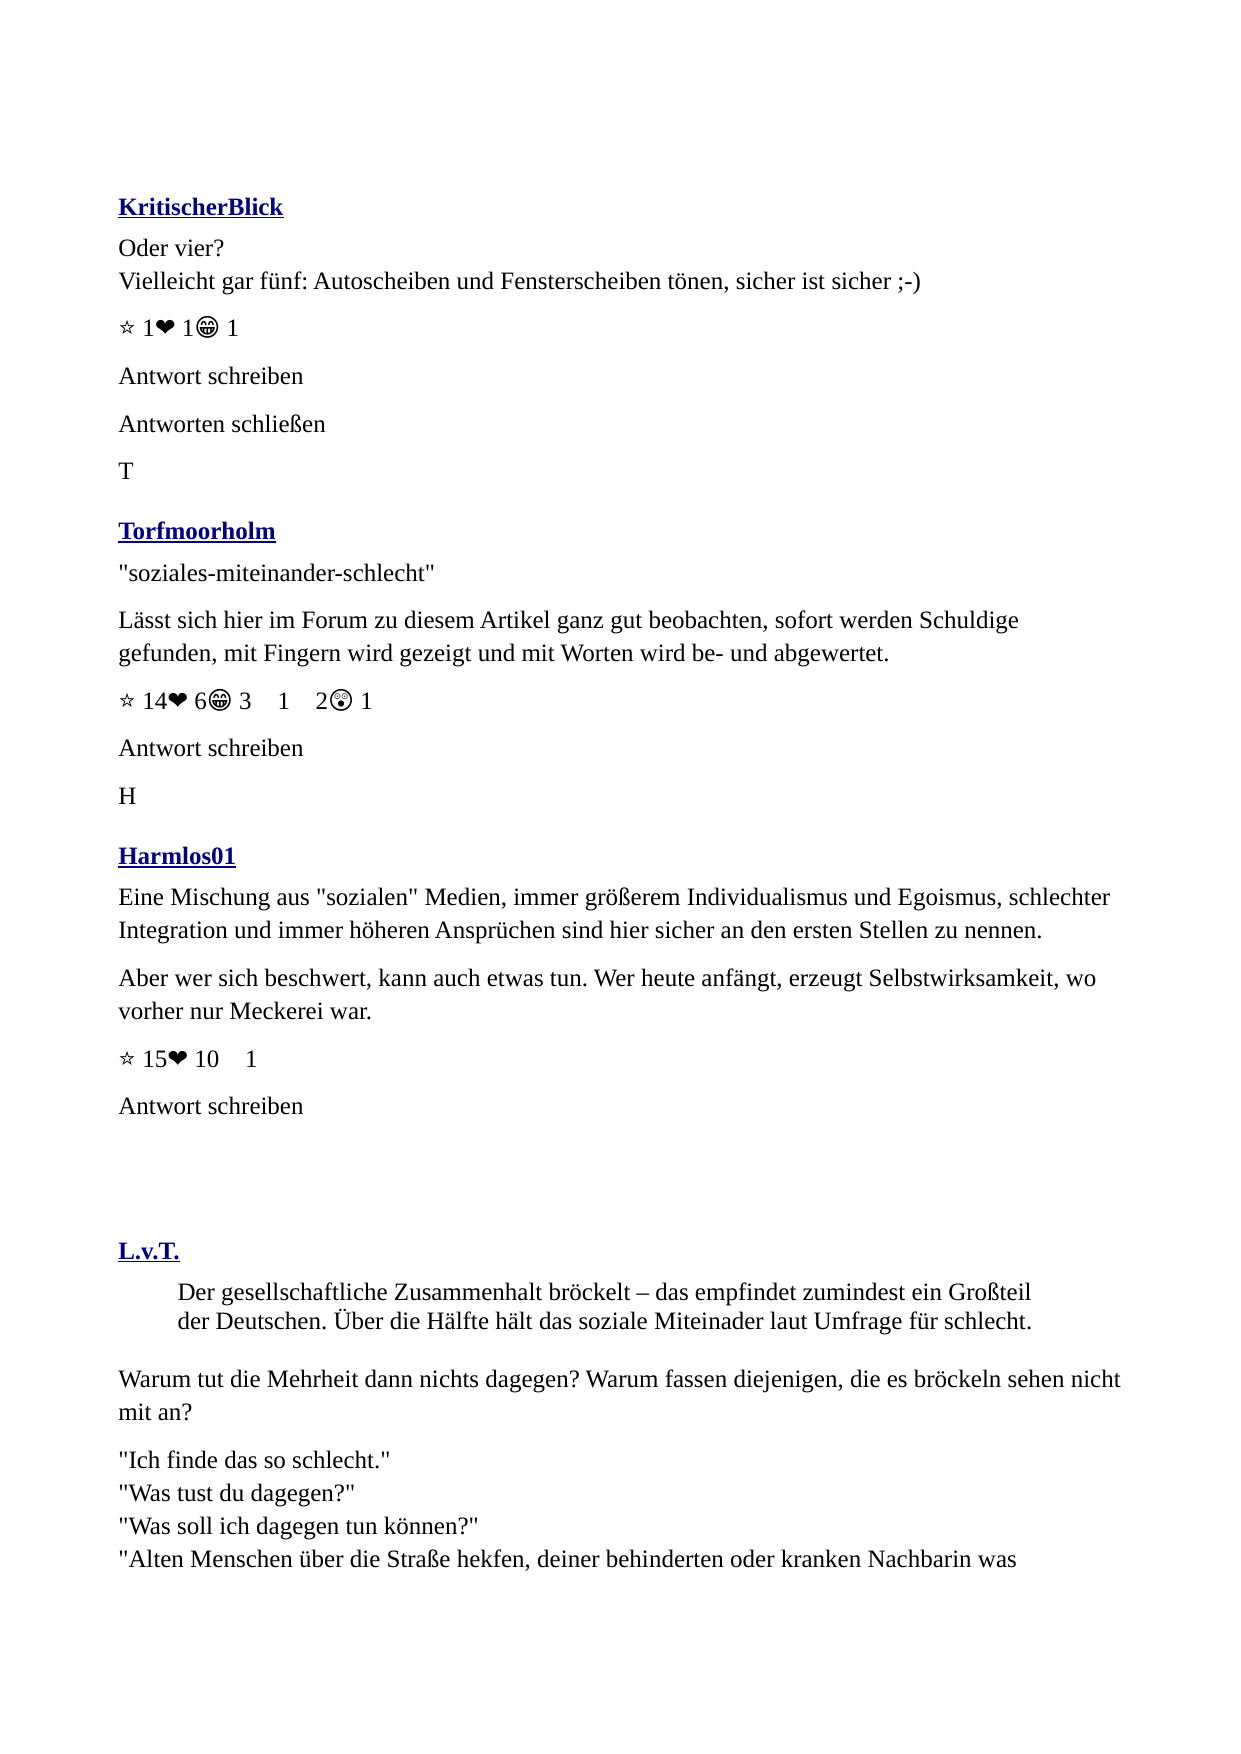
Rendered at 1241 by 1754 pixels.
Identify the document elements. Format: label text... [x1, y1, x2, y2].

subtitle KritischerBlick [118, 192, 1122, 220]
subtitle Torfmoorholm [118, 516, 1122, 545]
subtitle Harmlos01 [118, 841, 1122, 870]
text Antwort schreiben [118, 733, 1122, 762]
text "Ich finde das so schlecht." "Was tust du dagegen?" "Was soll ich dagegen tun können?" "Alten Menschen über die Straße hekfen, deiner behinderten oder kranken Nachbarin was [118, 1445, 1122, 1573]
text Warum tut die Mehrheit dann nichts dagegen? Warum fassen diejenigen, die es bröckeln sehen nicht mit an? [118, 1364, 1122, 1426]
text Eine Mischung aus "sozialen" Medien, immer größerem Individualismus und Egoismus, schlechter Integration und immer höheren Ansprüchen sind hier sicher an den ersten Stellen zu nennen. [118, 882, 1122, 944]
text H [118, 781, 1122, 810]
text Antwort schreiben [118, 1091, 1122, 1120]
text Oder vier? Vielleicht gar fünf: Autoscheiben und Fensterscheiben tönen, sicher ist sicher ;-) [118, 233, 1122, 295]
text Antworten schließen [118, 409, 1122, 437]
text Antwort schreiben [118, 361, 1122, 390]
text Aber wer sich beschwert, kann auch etwas tun. Wer heute anfängt, erzeugt Selbstwirksamkeit, wo vorher nur Meckerei war. [118, 963, 1122, 1025]
text T [118, 456, 1122, 485]
text Lässt sich hier im Forum zu diesem Artikel ganz gut beobachten, sofort werden Schuldige gefunden, mit Fingern wird gezeigt und mit Worten wird be- und abgewertet. [118, 605, 1122, 667]
text Der gesellschaftliche Zusammenhalt bröckelt – das empfindet zumindest ein Großteil der Deutschen. Über die Hälfte hält das soziale Miteinader laut Umfrage für schlecht. [177, 1277, 1063, 1335]
subtitle L.v.T. [118, 1236, 1122, 1265]
text "soziales-miteinander-schlecht" [118, 558, 1122, 586]
text ⭐️ 15❤️ 10🤨 1 [118, 1044, 1122, 1072]
text ⭐️ 14❤️ 6😁 3🙁 1🤨 2😲 1 [118, 686, 1122, 715]
text ⭐️ 1❤️ 1😁 1 [118, 313, 1122, 342]
